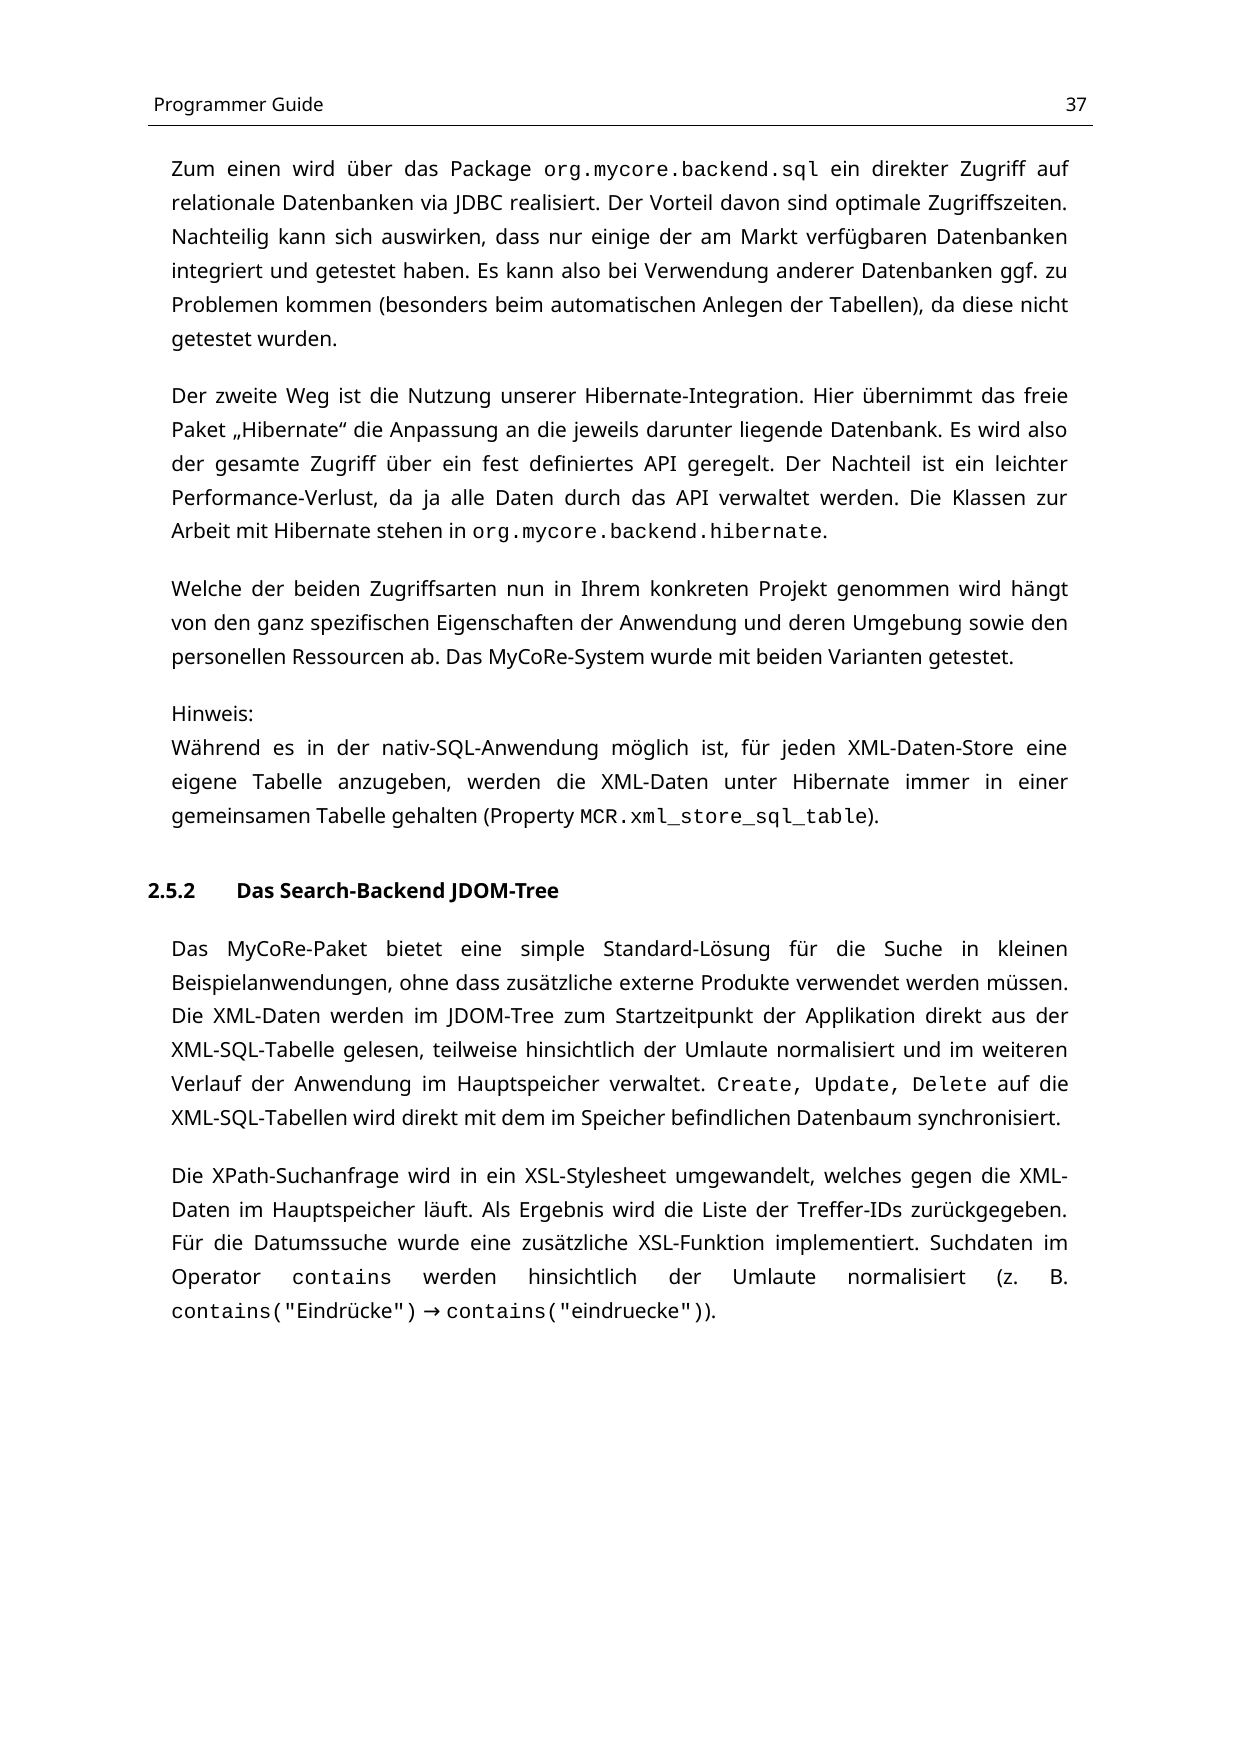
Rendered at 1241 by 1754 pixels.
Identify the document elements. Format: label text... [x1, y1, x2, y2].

text Hinweis: Während es in der nativ-SQL-Anwendung möglich ist, für jeden XML-Daten-Store eine eigene Tabelle anzugeben, werden die XML-Daten unter Hibernate immer in einer gemeinsamen Tabelle gehalten (Property MCR.xml_store_sql_table). [171, 699, 1069, 829]
subtitle Das Search-Backend JDOM-Tree [148, 876, 1093, 905]
text Das MyCoRe-Paket bietet eine simple Standard-Lösung für die Suche in kleinen Beispielanwendungen, ohne dass zusätzliche externe Produkte verwendet werden müssen. Die XML-Daten werden im JDOM-Tree zum Startzeitpunkt der Applikation direkt aus der XML-SQL-Tabelle gelesen, teilweise hinsichtlich der Umlaute normalisiert und im weiteren Verlauf der Anwendung im Hauptspeicher verwaltet. Create, Update, Delete auf die XML-SQL-Tabellen wird direkt mit dem im Speicher befindlichen Datenbaum synchronisiert. [171, 934, 1069, 1132]
text Der zweite Weg ist die Nutzung unserer Hibernate-Integration. Hier übernimmt das freie Paket „Hibernate“ die Anpassung an die jeweils darunter liegende Datenbank. Es wird also der gesamte Zugriff über ein fest definiertes API geregelt. Der Nachteil ist ein leichter Performance-Verlust, da ja alle Daten durch das API verwaltet werden. Die Klassen zur Arbeit mit Hibernate stehen in org.mycore.backend.hibernate. [171, 381, 1069, 545]
text Die XPath-Suchanfrage wird in ein XSL-Stylesheet umgewandelt, welches gegen die XML-Daten im Hauptspeicher läuft. Als Ergebnis wird die Liste der Treffer-IDs zurückgegeben. Für die Datumssuche wurde eine zusätzliche XSL-Funktion implementiert. Suchdaten im Operator contains werden hinsichtlich der Umlaute normalisiert (z. B. contains("Eindrücke") → contains("eindruecke")). [171, 1161, 1069, 1325]
text Welche der beiden Zugriffsarten nun in Ihrem konkreten Projekt genommen wird hängt von den ganz spezifischen Eigenschaften der Anwendung und deren Umgebung sowie den personellen Ressourcen ab. Das MyCoRe-System wurde mit beiden Varianten getestet. [171, 574, 1069, 670]
text Zum einen wird über das Package org.mycore.backend.sql ein direkter Zugriff auf relationale Datenbanken via JDBC realisiert. Der Vorteil davon sind optimale Zugriffszeiten. Nachteilig kann sich auswirken, dass nur einige der am Markt verfügbaren Datenbanken integriert und getestet haben. Es kann also bei Verwendung anderer Datenbanken ggf. zu Problemen kommen (besonders beim automatischen Anlegen der Tabellen), da diese nicht getestet wurden. [171, 154, 1069, 352]
